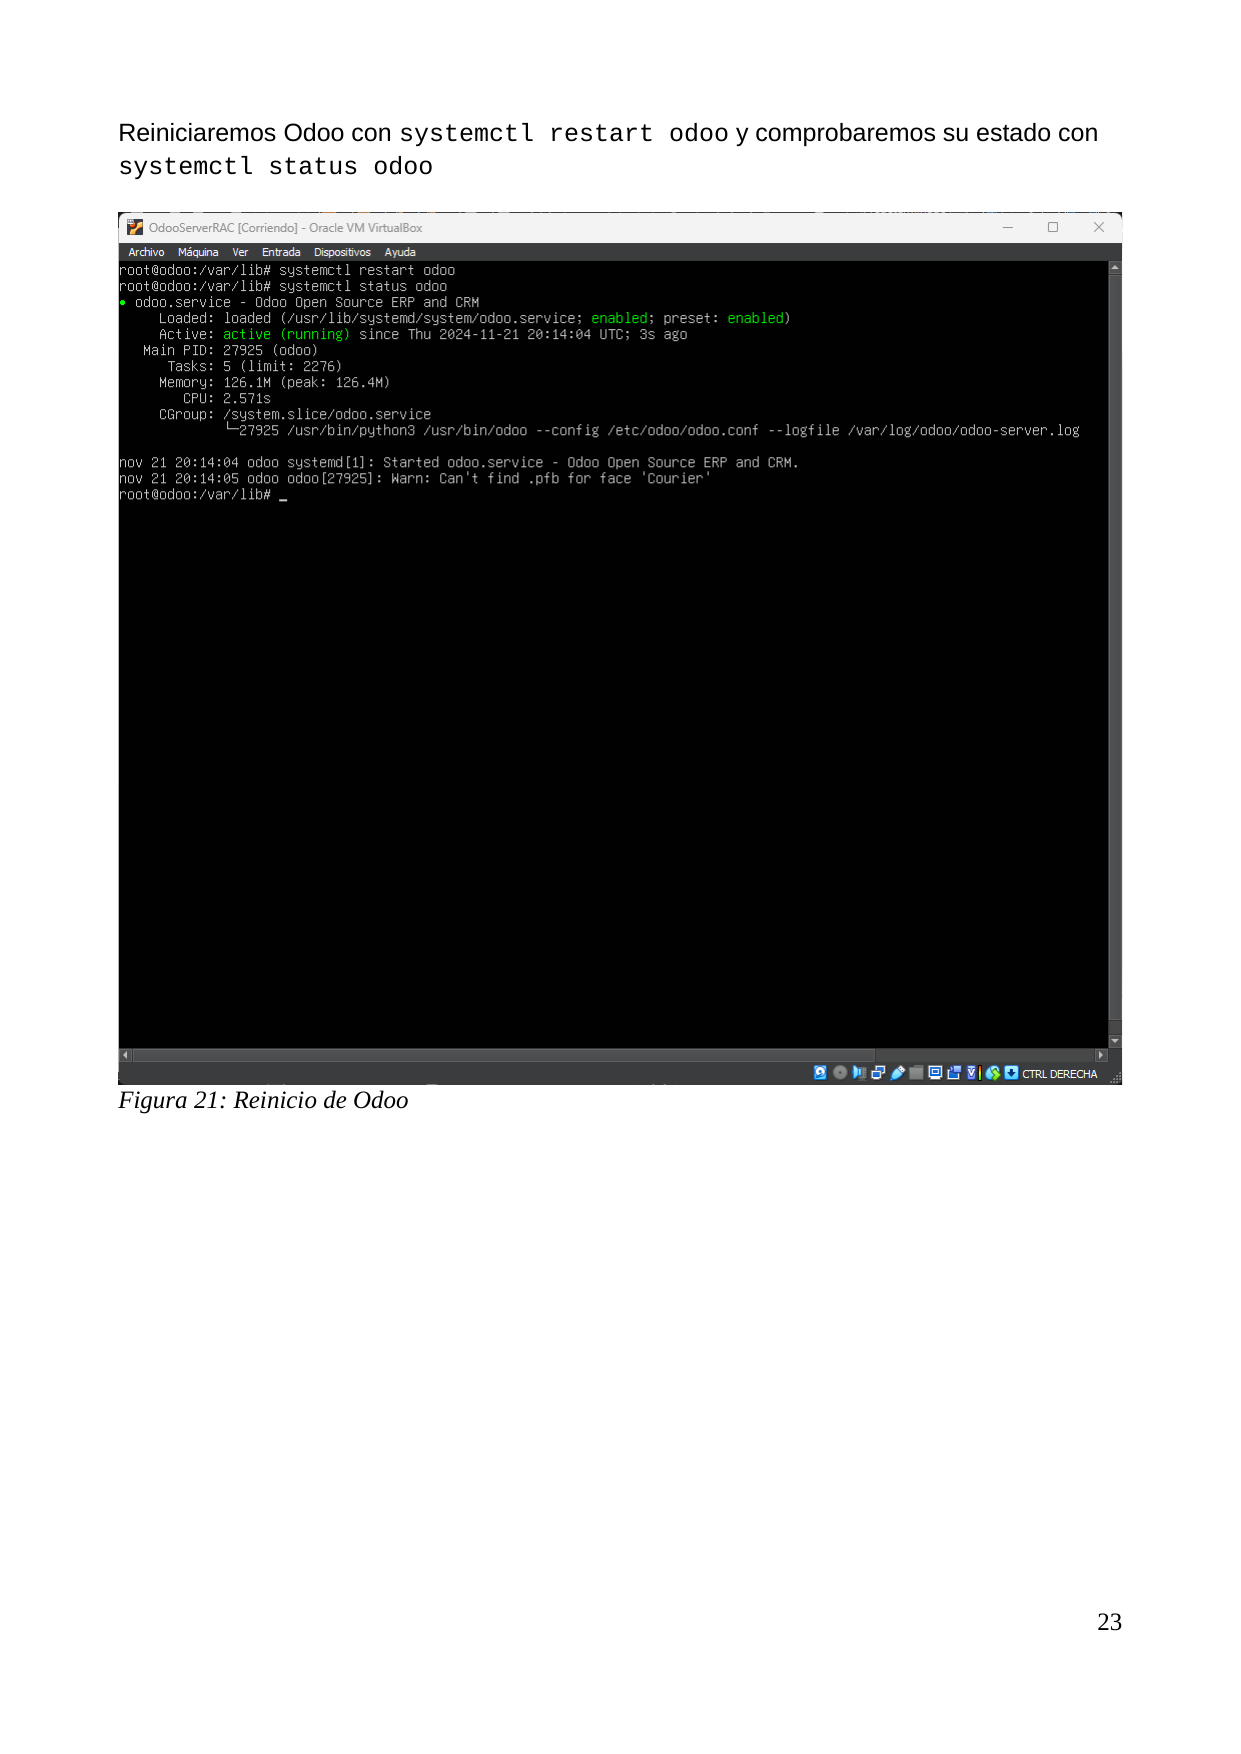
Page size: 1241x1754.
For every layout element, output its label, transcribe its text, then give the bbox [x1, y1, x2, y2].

text Reiniciaremos Odoo con systemctl restart odoo y comprobaremos su estado con systemctl status odoo [118, 118, 1122, 182]
text Figura 21: Reinicio de Odoo [118, 1085, 1122, 1113]
picture [118, 212, 1123, 1085]
